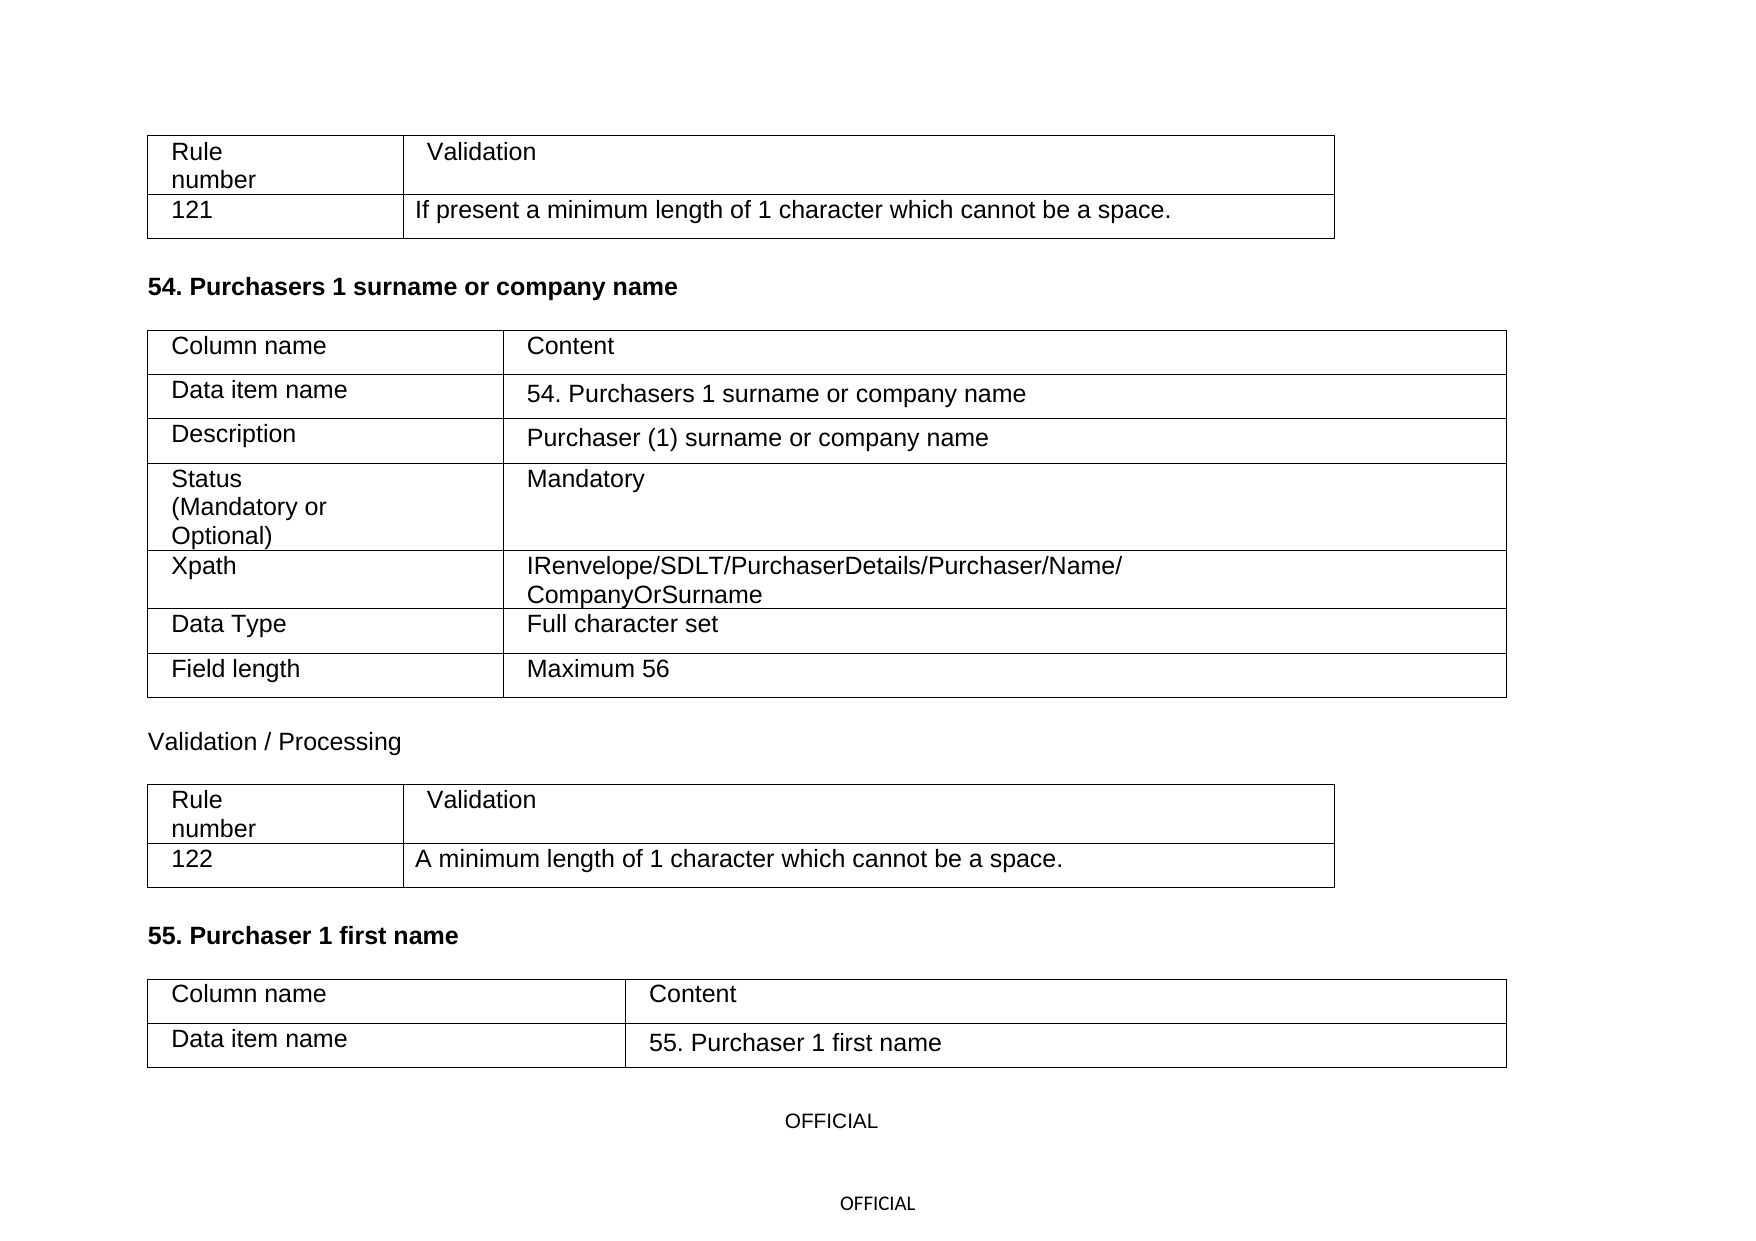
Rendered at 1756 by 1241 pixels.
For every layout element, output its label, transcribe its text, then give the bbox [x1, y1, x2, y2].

table_cell Status (Mandatory or Optional) [148, 464, 503, 550]
table_cell Maximum 56 [504, 654, 1506, 697]
table_header Column name [148, 980, 625, 1023]
table_header Validation [404, 136, 1334, 194]
table_header Content [504, 331, 1506, 374]
table_cell IRenvelope/SDLT/PurchaserDetails/Purchaser/Name/CompanyOrSurname [504, 551, 1506, 608]
table_cell Full character set [504, 609, 1506, 653]
table_cell Data item name [148, 1024, 625, 1067]
table_cell Field length [148, 654, 503, 697]
table_cell Description [148, 419, 503, 462]
table_cell 122 [148, 844, 403, 887]
table_cell Data Type [148, 609, 503, 653]
table_header Content [626, 980, 1506, 1023]
table_header Rule number [148, 136, 403, 194]
table_cell A minimum length of 1 character which cannot be a space. [404, 844, 1334, 887]
text Validation / Processing [148, 727, 1515, 755]
table_cell If present a minimum length of 1 character which cannot be a space. [404, 195, 1334, 238]
table_cell 121 [148, 195, 403, 238]
table_cell 54. Purchasers 1 surname or company name [504, 375, 1506, 418]
subtitle 54. Purchasers 1 surname or company name [148, 272, 1515, 301]
table_cell Mandatory [504, 464, 1506, 550]
table_cell Data item name [148, 375, 503, 418]
table_cell Xpath [148, 551, 503, 608]
table_header Validation [404, 785, 1334, 843]
table_cell 55. Purchaser 1 first name [626, 1024, 1506, 1067]
table_header Column name [148, 331, 503, 374]
table_header Rule number [148, 785, 403, 843]
table_cell Purchaser (1) surname or company name [504, 419, 1506, 462]
subtitle 55. Purchaser 1 first name [148, 921, 1515, 950]
